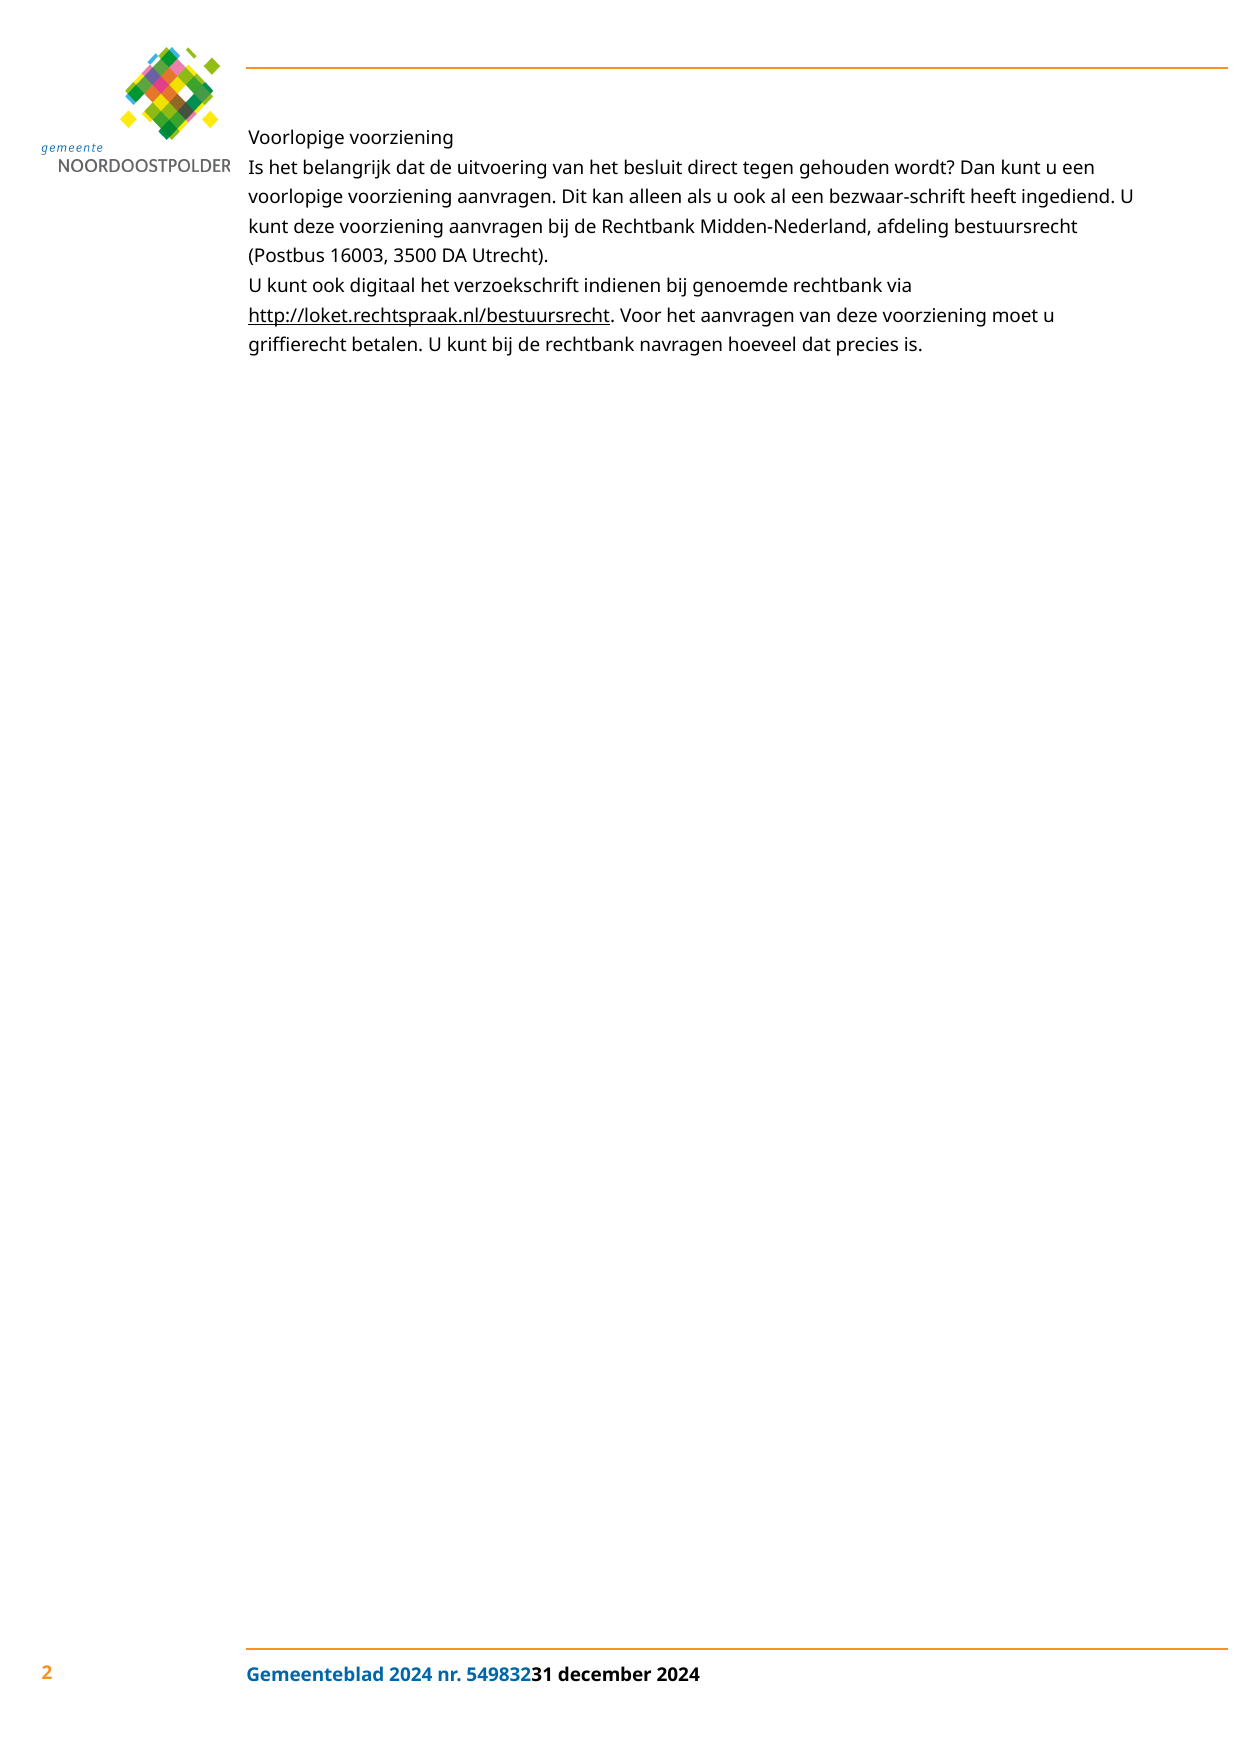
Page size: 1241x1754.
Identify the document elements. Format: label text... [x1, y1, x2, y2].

picture [41, 47, 231, 172]
text Is het belangrijk dat de uitvoering van het besluit direct tegen gehouden wordt? Dan kunt u een voorlopige voorziening aanvragen. Dit kan alleen als u ook al een bezwaar-schrift heeft ingediend. U kunt deze voorziening aanvragen bij de Rechtbank Midden-Nederland, afdeling bestuursrecht (Postbus 16003, 3500 DA Utrecht). [248, 154, 1152, 268]
text Voorlopige voorziening [248, 124, 1152, 150]
text U kunt ook digitaal het verzoekschrift indienen bij genoemde rechtbank via http://loket.rechtspraak.nl/bestuursrecht. Voor het aanvragen van deze voorziening moet u griffierecht betalen. U kunt bij de rechtbank navragen hoeveel dat precies is. [248, 272, 1152, 357]
